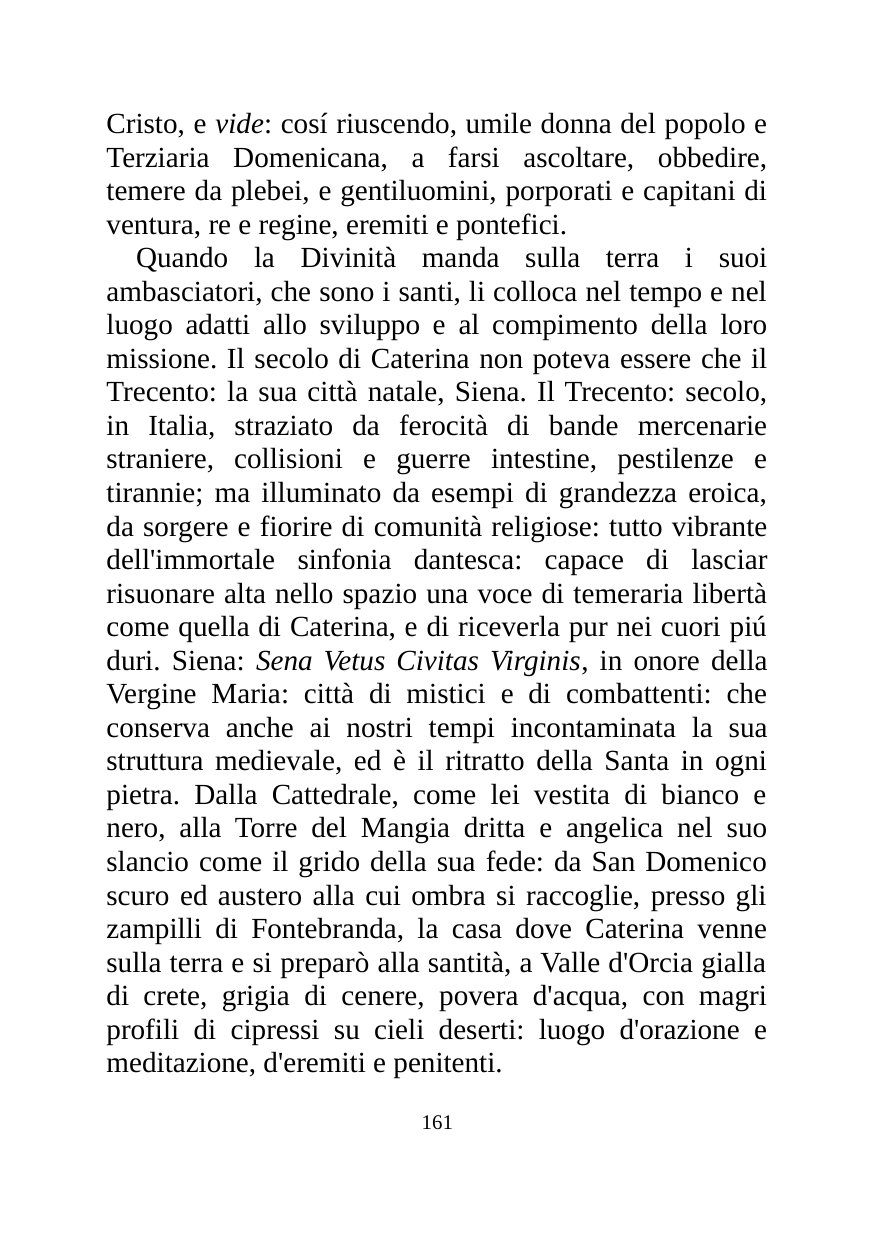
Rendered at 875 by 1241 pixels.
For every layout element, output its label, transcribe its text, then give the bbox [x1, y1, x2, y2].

text Cristo, e vide: cosí riuscendo, umile donna del popolo e Terziaria Domenicana, a farsi ascoltare, obbedire, temere da plebei, e gentiluomini, porporati e capitani di ventura, re e regine, eremiti e pontefici. [106, 106, 768, 240]
text Quando la Divinità manda sulla terra i suoi ambasciatori, che sono i santi, li colloca nel tempo e nel luogo adatti allo sviluppo e al compimento della loro missione. Il secolo di Caterina non poteva essere che il Trecento: la sua città natale, Siena. Il Trecento: secolo, in Italia, straziato da ferocità di bande mercenarie straniere, collisioni e guerre intestine, pestilenze e tirannie; ma illuminato da esempi di grandezza eroica, da sorgere e fiorire di comunità religiose: tutto vibrante dell'immortale sinfonia dantesca: capace di lasciar risuonare alta nello spazio una voce di temeraria libertà come quella di Caterina, e di riceverla pur nei cuori piú duri. Siena: Sena Vetus Civitas Virginis, in onore della Vergine Maria: città di mistici e di combattenti: che conserva anche ai nostri tempi incontaminata la sua struttura medievale, ed è il ritratto della Santa in ogni pietra. Dalla Cattedrale, come lei vestita di bianco e nero, alla Torre del Mangia dritta e angelica nel suo slancio come il grido della sua fede: da San Domenico scuro ed austero alla cui ombra si raccoglie, presso gli zampilli di Fontebranda, la casa dove Caterina venne sulla terra e si preparò alla santità, a Valle d'Orcia gialla di crete, grigia di cenere, povera d'acqua, con magri profili di cipressi su cieli deserti: luogo d'orazione e meditazione, d'eremiti e penitenti. [106, 240, 768, 1079]
